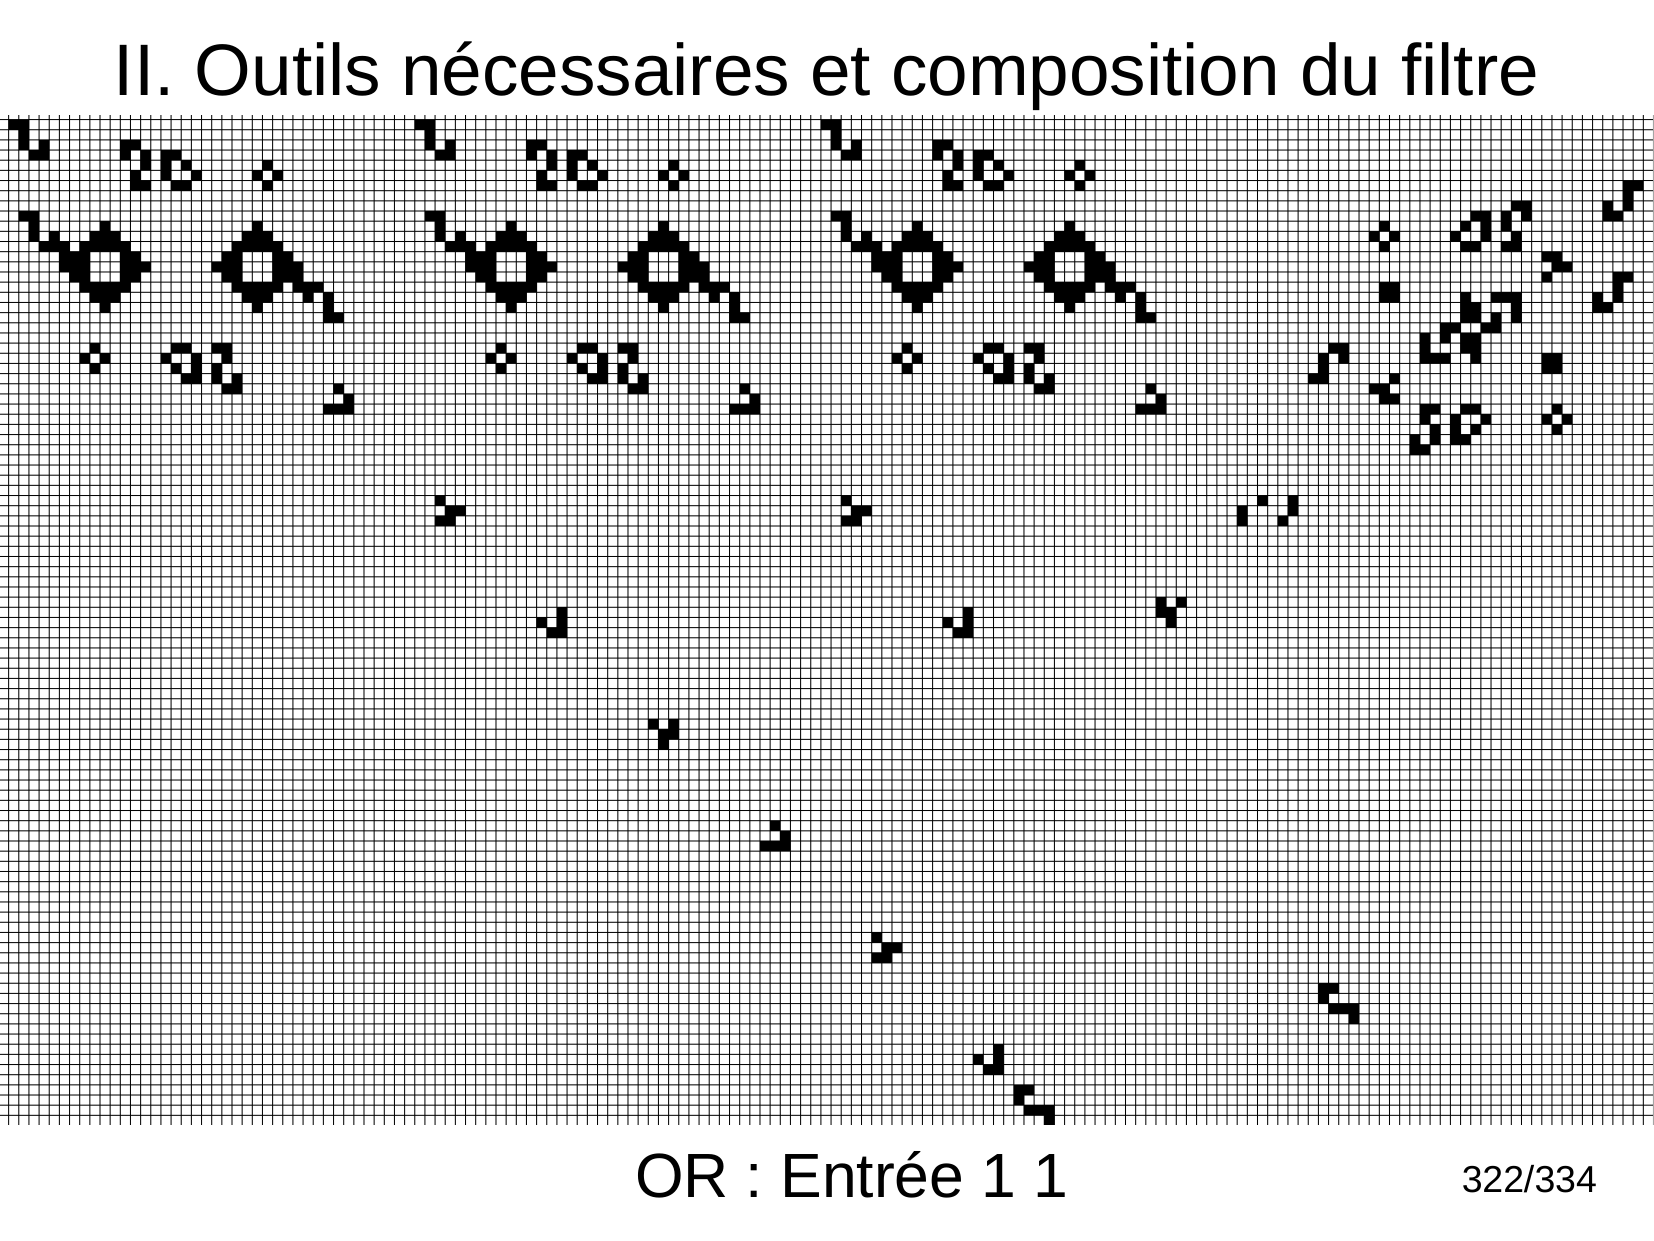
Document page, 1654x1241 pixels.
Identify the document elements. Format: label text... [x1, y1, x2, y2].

text_box <number>/334 [1447, 1151, 1654, 1209]
text_box OR : Entrée 1 1 [620, 1133, 1084, 1219]
title II. Outils nécessaires et composition du filtre [82, 0, 1572, 174]
picture [0, 115, 1654, 1125]
